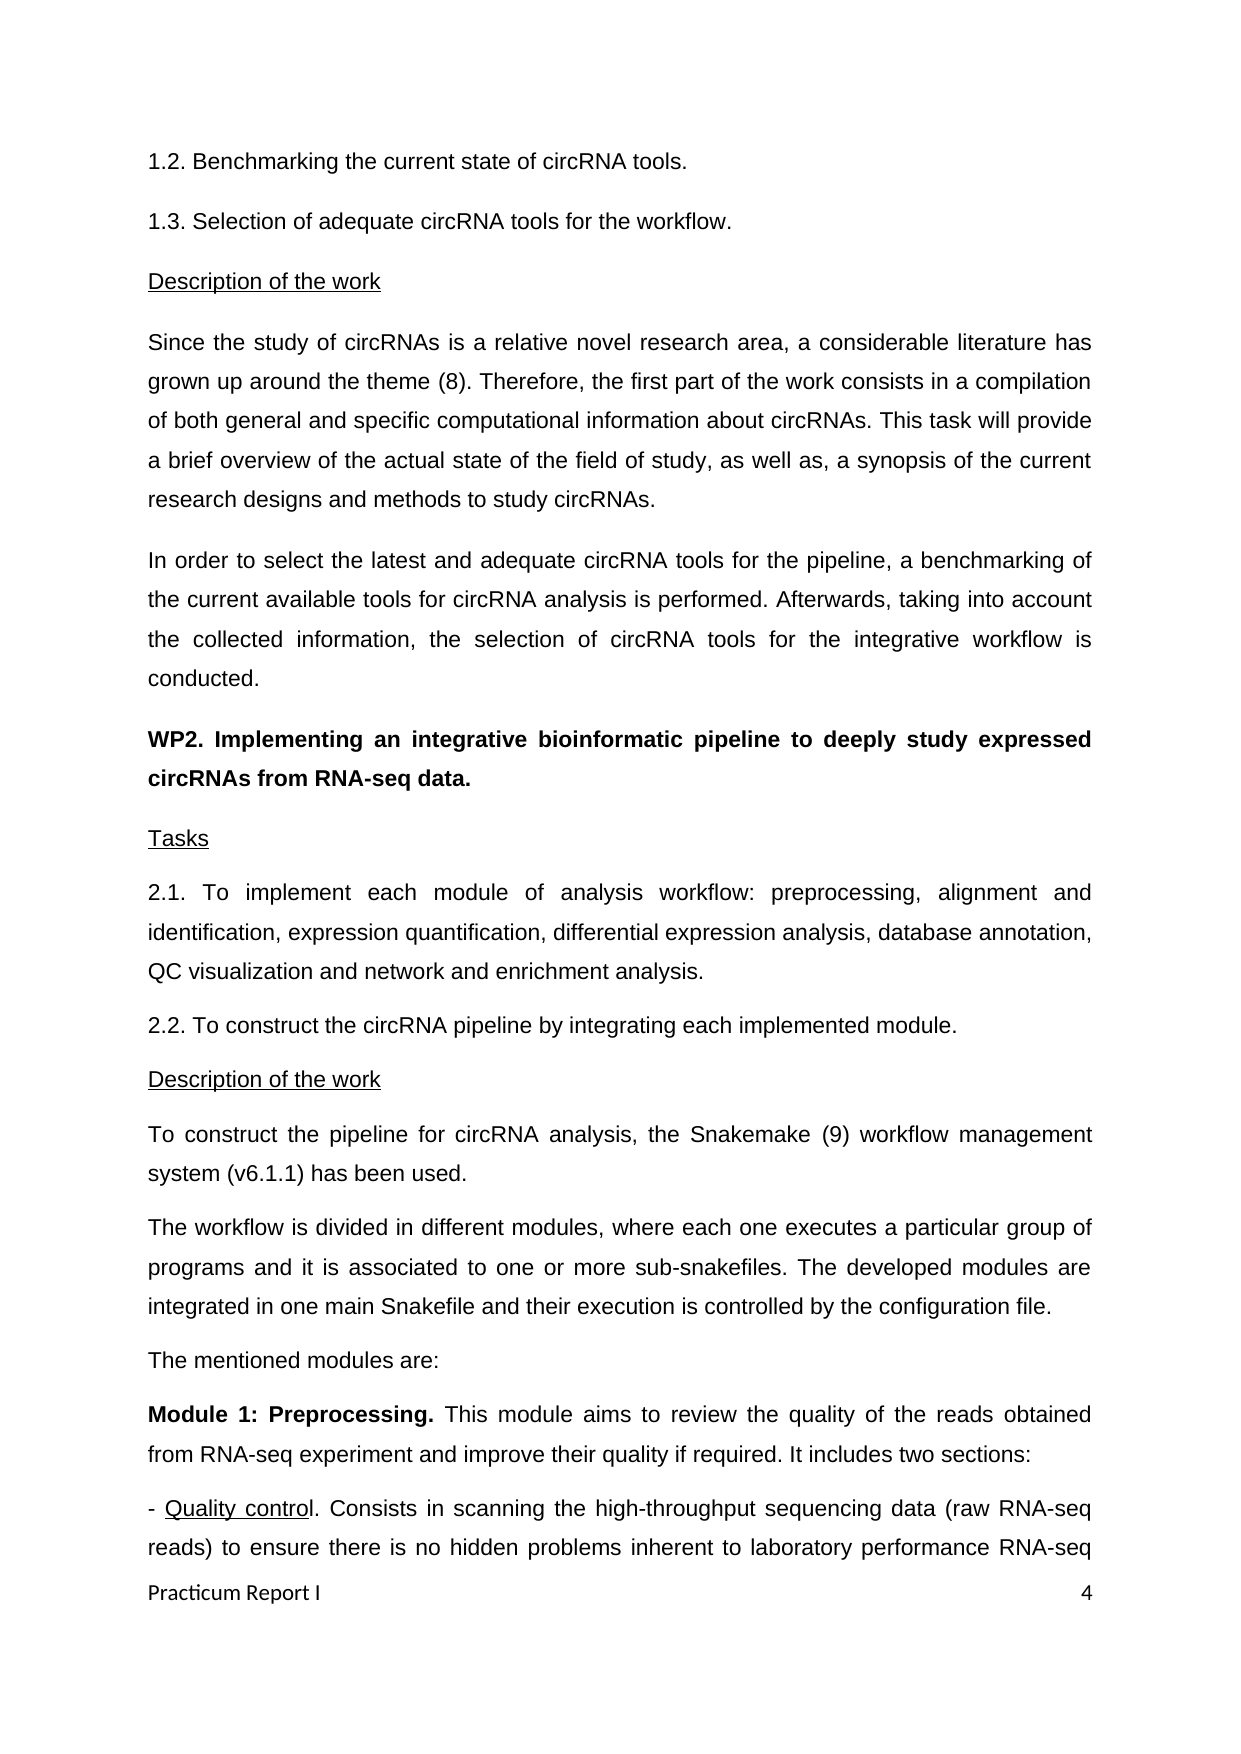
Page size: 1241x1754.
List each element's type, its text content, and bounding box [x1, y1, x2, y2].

text Module 1: Preprocessing. This module aims to review the quality of the reads obtained from RNA-seq experiment and improve their quality if required. It includes two sections: [148, 1401, 1093, 1467]
text In order to select the latest and adequate circRNA tools for the pipeline, a benchmarking of the current available tools for circRNA analysis is performed. Afterwards, taking into account the collected information, the selection of circRNA tools for the integrative workflow is conducted. [148, 547, 1093, 692]
text Description of the work [148, 1066, 1093, 1093]
text To construct the pipeline for circRNA analysis, the Snakemake (9) workflow management system (v6.1.1) has been used. [148, 1121, 1093, 1186]
text The mentioned modules are: [148, 1347, 1093, 1373]
text 1.3. Selection of adequate circRNA tools for the workflow. [148, 208, 1093, 234]
text Description of the work [148, 268, 1093, 294]
text - Quality control. Consists in scanning the high-throughput sequencing data (raw RNA-seq reads) to ensure there is no hidden problems inherent to laboratory performance RNA-seq [148, 1495, 1093, 1561]
text 1.2. Benchmarking the current state of circRNA tools. [148, 148, 1093, 174]
text Since the study of circRNAs is a relative novel research area, a considerable literature has grown up around the theme (8). Therefore, the first part of the work consists in a compilation of both general and specific computational information about circRNAs. This task will provide a brief overview of the actual state of the field of study, as well as, a synopsis of the current research designs and methods to study circRNAs. [148, 328, 1093, 513]
text Tasks [148, 825, 1093, 852]
text The workflow is divided in different modules, where each one executes a particular group of programs and it is associated to one or more sub-snakefiles. The developed modules are integrated in one main Snakefile and their execution is controlled by the configuration file. [148, 1214, 1093, 1319]
text 2.1. To implement each module of analysis workflow: preprocessing, alignment and identification, expression quantification, differential expression analysis, database annotation, QC visualization and network and enrichment analysis. [148, 879, 1093, 985]
text WP2. Implementing an integrative bioinformatic pipeline to deeply study expressed circRNAs from RNA-seq data. [148, 726, 1093, 791]
text 2.2. To construct the circRNA pipeline by integrating each implemented module. [148, 1012, 1093, 1039]
